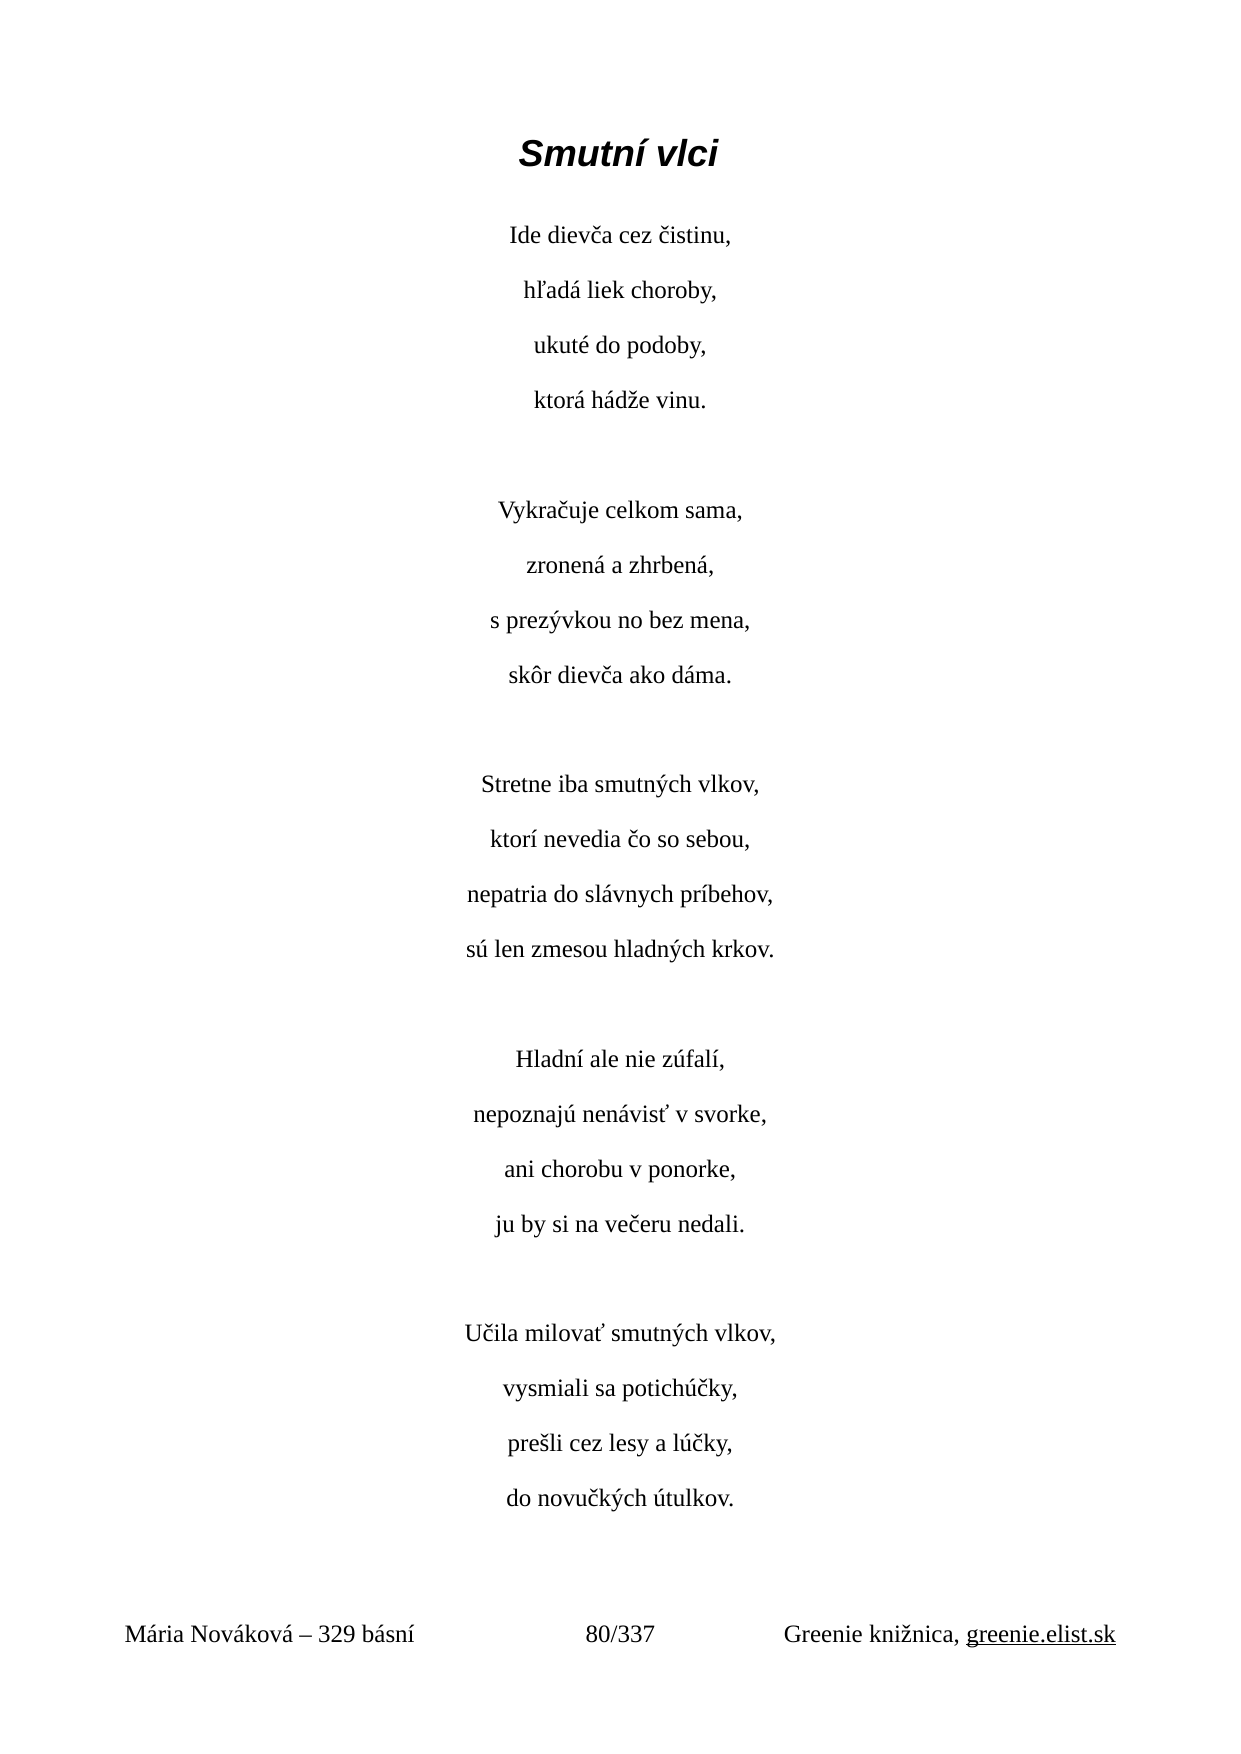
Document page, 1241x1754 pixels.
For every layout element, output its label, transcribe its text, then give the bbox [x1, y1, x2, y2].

text Ide dievča cez čistinu, [106, 221, 1134, 249]
text vysmiali sa potichúčky, [106, 1373, 1134, 1402]
text hľadá liek choroby, [106, 275, 1134, 304]
text ju by si na večeru nedali. [106, 1209, 1134, 1237]
text nepatria do slávnych príbehov, [106, 879, 1134, 908]
text s prezývkou no bez mena, [106, 605, 1134, 633]
text ani chorobu v ponorke, [106, 1154, 1134, 1182]
text Hladní ale nie zúfalí, [106, 1044, 1134, 1073]
text ukuté do podoby, [106, 330, 1134, 359]
text sú len zmesou hladných krkov. [106, 934, 1134, 963]
subtitle Smutní vlci [106, 131, 1134, 174]
text Učila milovať smutných vlkov, [106, 1318, 1134, 1347]
text ktorí nevedia čo so sebou, [106, 824, 1134, 853]
text do novučkých útulkov. [106, 1483, 1134, 1512]
text skôr dievča ako dáma. [106, 660, 1134, 688]
text Vykračuje celkom sama, [106, 495, 1134, 524]
text nepoznajú nenávisť v svorke, [106, 1099, 1134, 1128]
text prešli cez lesy a lúčky, [106, 1428, 1134, 1457]
text zronená a zhrbená, [106, 550, 1134, 579]
text ktorá hádže vinu. [106, 385, 1134, 414]
text Stretne iba smutných vlkov, [106, 769, 1134, 798]
